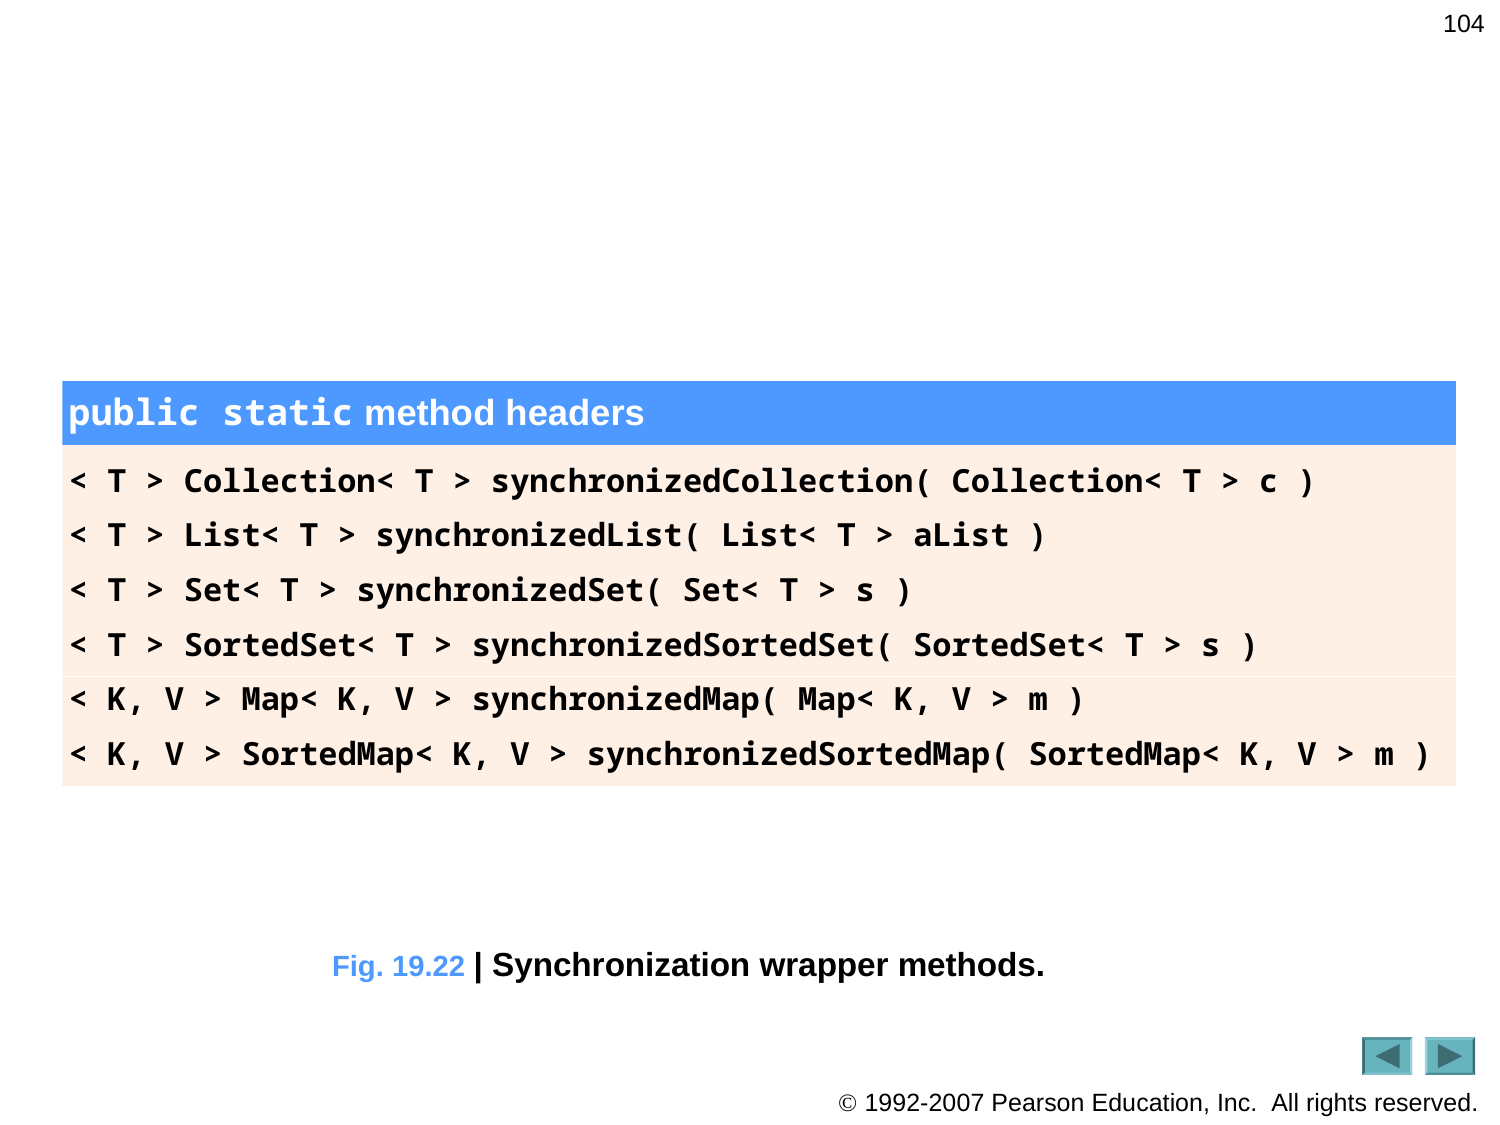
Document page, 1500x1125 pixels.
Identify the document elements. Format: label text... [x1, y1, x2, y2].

chart [62, 380, 1460, 854]
title Fig. 19.22 | Synchronization wrapper methods. [37, 874, 1350, 1063]
text_box [1149, 0, 1500, 79]
